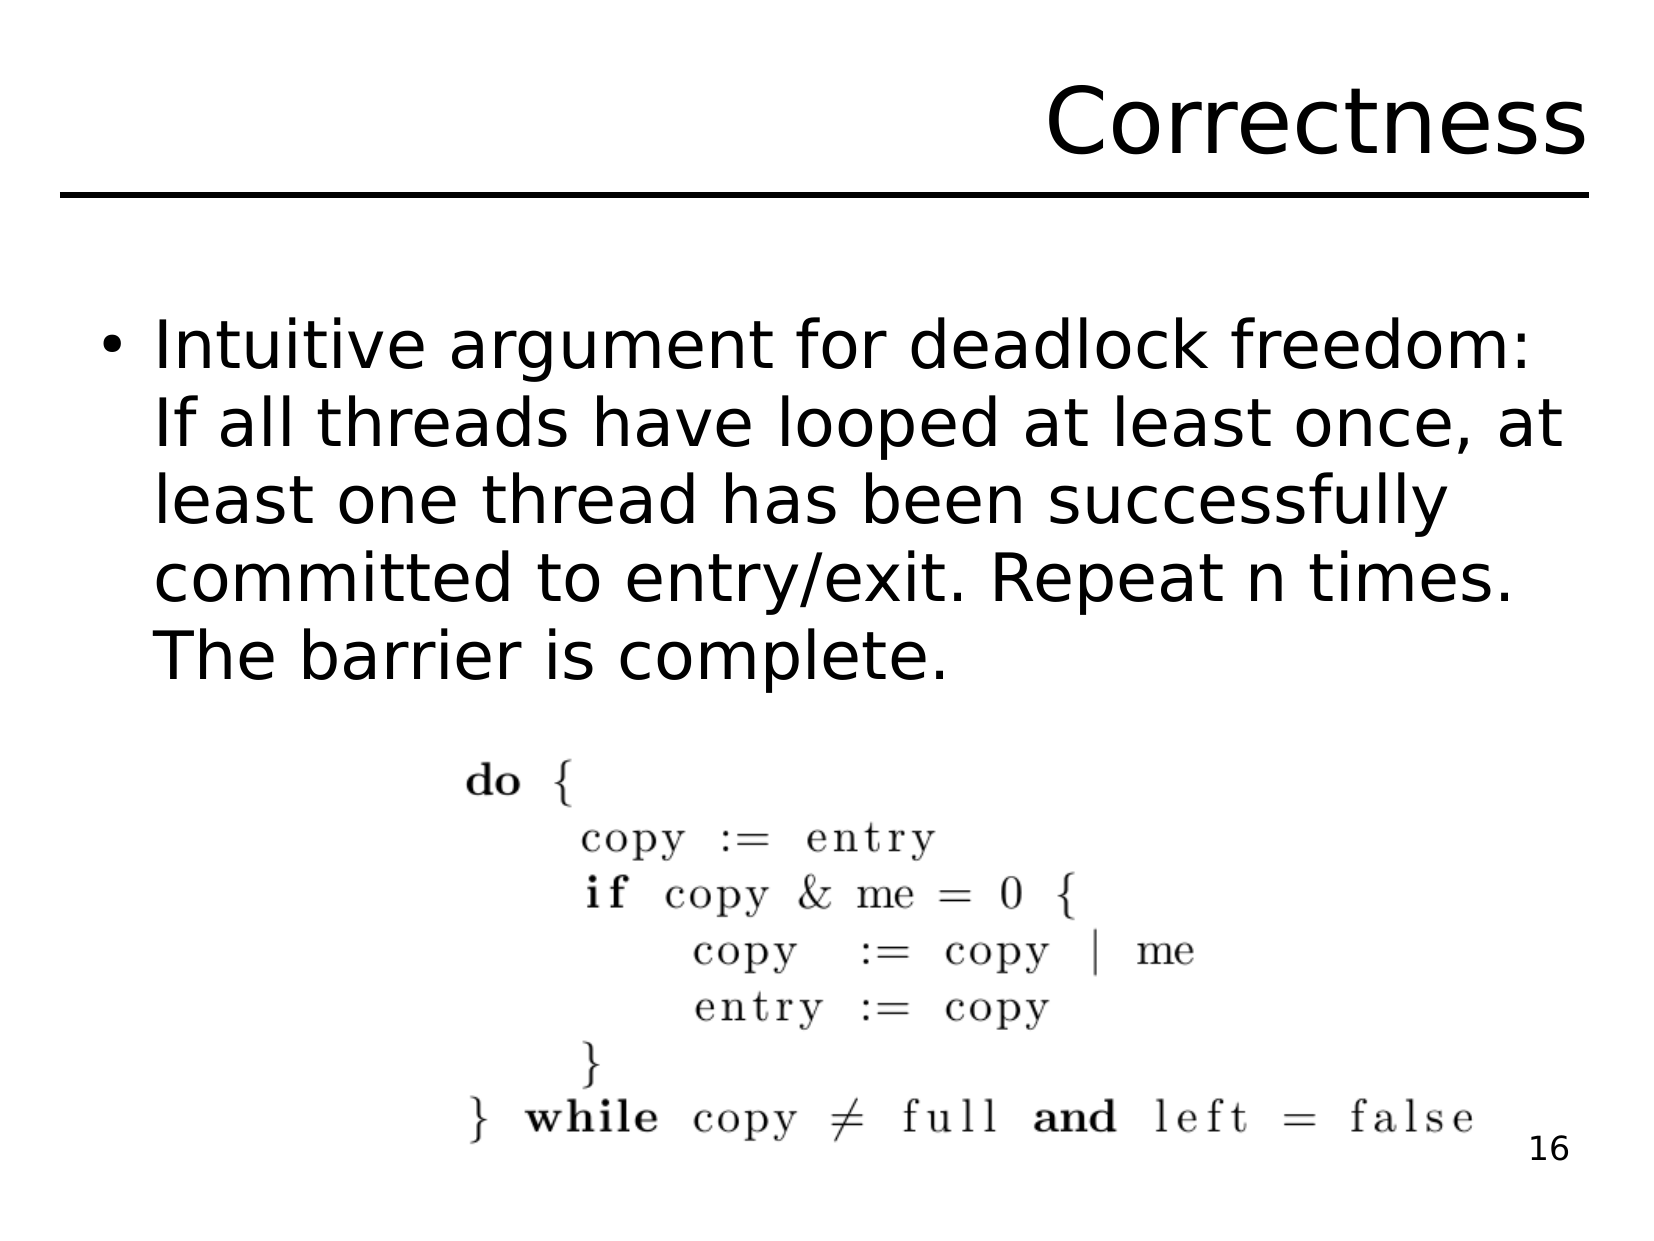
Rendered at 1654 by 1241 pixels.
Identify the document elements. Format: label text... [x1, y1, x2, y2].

title Correctness [101, 17, 1590, 226]
list Intuitive argument for deadlock freedom: If all threads have looped at least once, at least one thread has been successfully committed to entry/exit. Repeat n times. The barrier is complete. [82, 306, 1571, 1111]
picture [450, 734, 1511, 1174]
